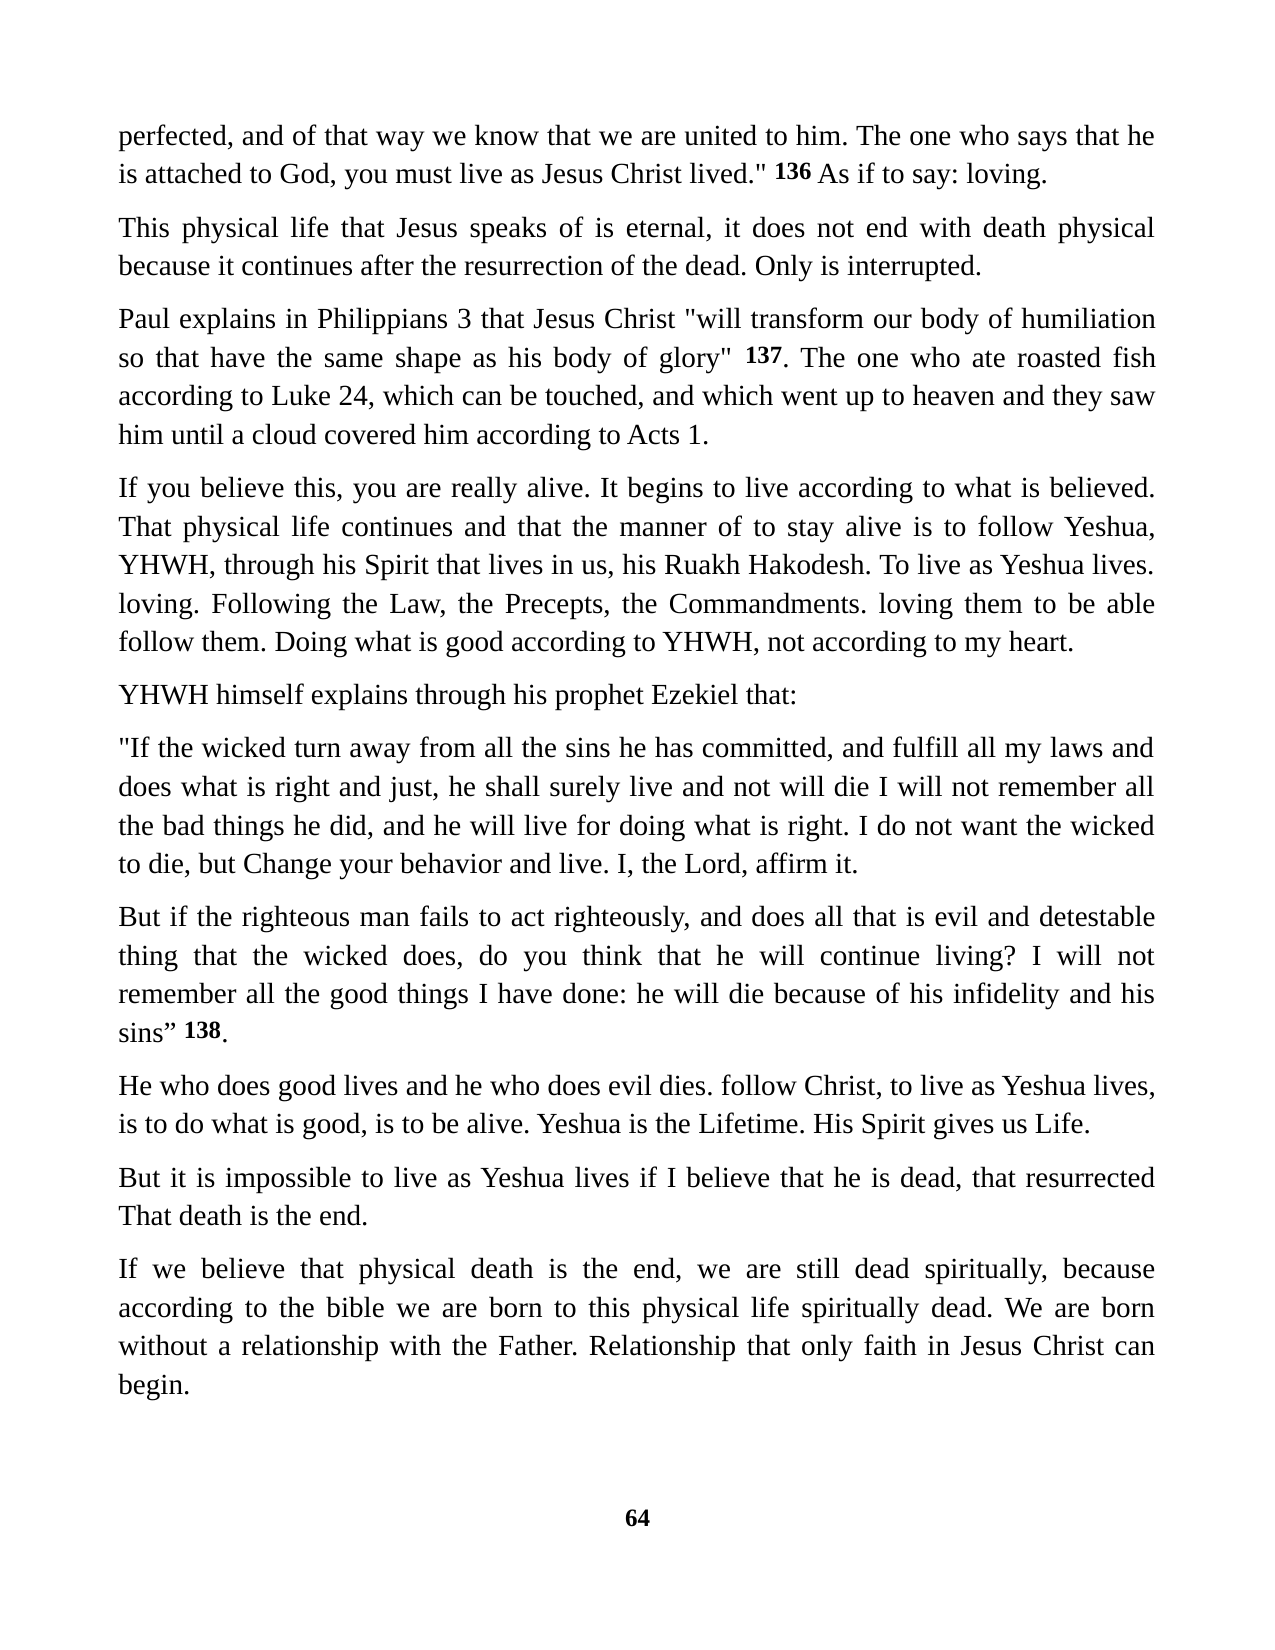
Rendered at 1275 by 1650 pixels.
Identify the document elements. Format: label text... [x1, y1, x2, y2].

text This physical life that Jesus speaks of is eternal, it does not end with death physical because it continues after the resurrection of the dead. Only is interrupted. [118, 210, 1157, 282]
text He who does good lives and he who does evil dies. follow Christ, to live as Yeshua lives, is to do what is good, is to be alive. Yeshua is the Lifetime. His Spirit gives us Life. [118, 1068, 1157, 1140]
text perfected, and of that way we know that we are united to him. The one who says that he is attached to God, you must live as Jesus Christ lived." As if to say: loving. [118, 118, 1157, 190]
text But if the righteous man fails to act righteously, and does all that is evil and detestable thing that the wicked does, do you think that he will continue living? I will not remember all the good things I have done: he will die because of his infidelity and his sins” . [118, 899, 1157, 1048]
text If you believe this, you are really alive. It begins to live according to what is believed. That physical life continues and that the manner of to stay alive is to follow Yeshua, YHWH, through his Spirit that lives in us, his Ruakh Hakodesh. To live as Yeshua lives. loving. Following the Law, the Precepts, the Commandments. loving them to be able follow them. Doing what is good according to YHWH, not according to my heart. [118, 470, 1157, 658]
text Paul explains in Philippians 3 that Jesus Christ "will transform our body of humiliation so that have the same shape as his body of glory" . The one who ate roasted fish according to Luke 24, which can be touched, and which went up to heaven and they saw him until a cloud covered him according to Acts 1. [118, 301, 1157, 451]
text YHWH himself explains through his prophet Ezekiel that: [118, 677, 1157, 711]
text "If the wicked turn away from all the sins he has committed, and fulfill all my laws and does what is right and just, he shall surely live and not will die I will not remember all the bad things he did, and he will live for doing what is right. I do not want the wicked to die, but Change your behavior and live. I, the Lord, affirm it. [118, 731, 1157, 880]
text If we believe that physical death is the end, we are still dead spiritually, because according to the bible we are born to this physical life spiritually dead. We are born without a relationship with the Father. Relationship that only faith in Jesus Christ can begin. [118, 1251, 1157, 1401]
text But it is impossible to live as Yeshua lives if I believe that he is dead, that resurrected That death is the end. [118, 1160, 1157, 1232]
